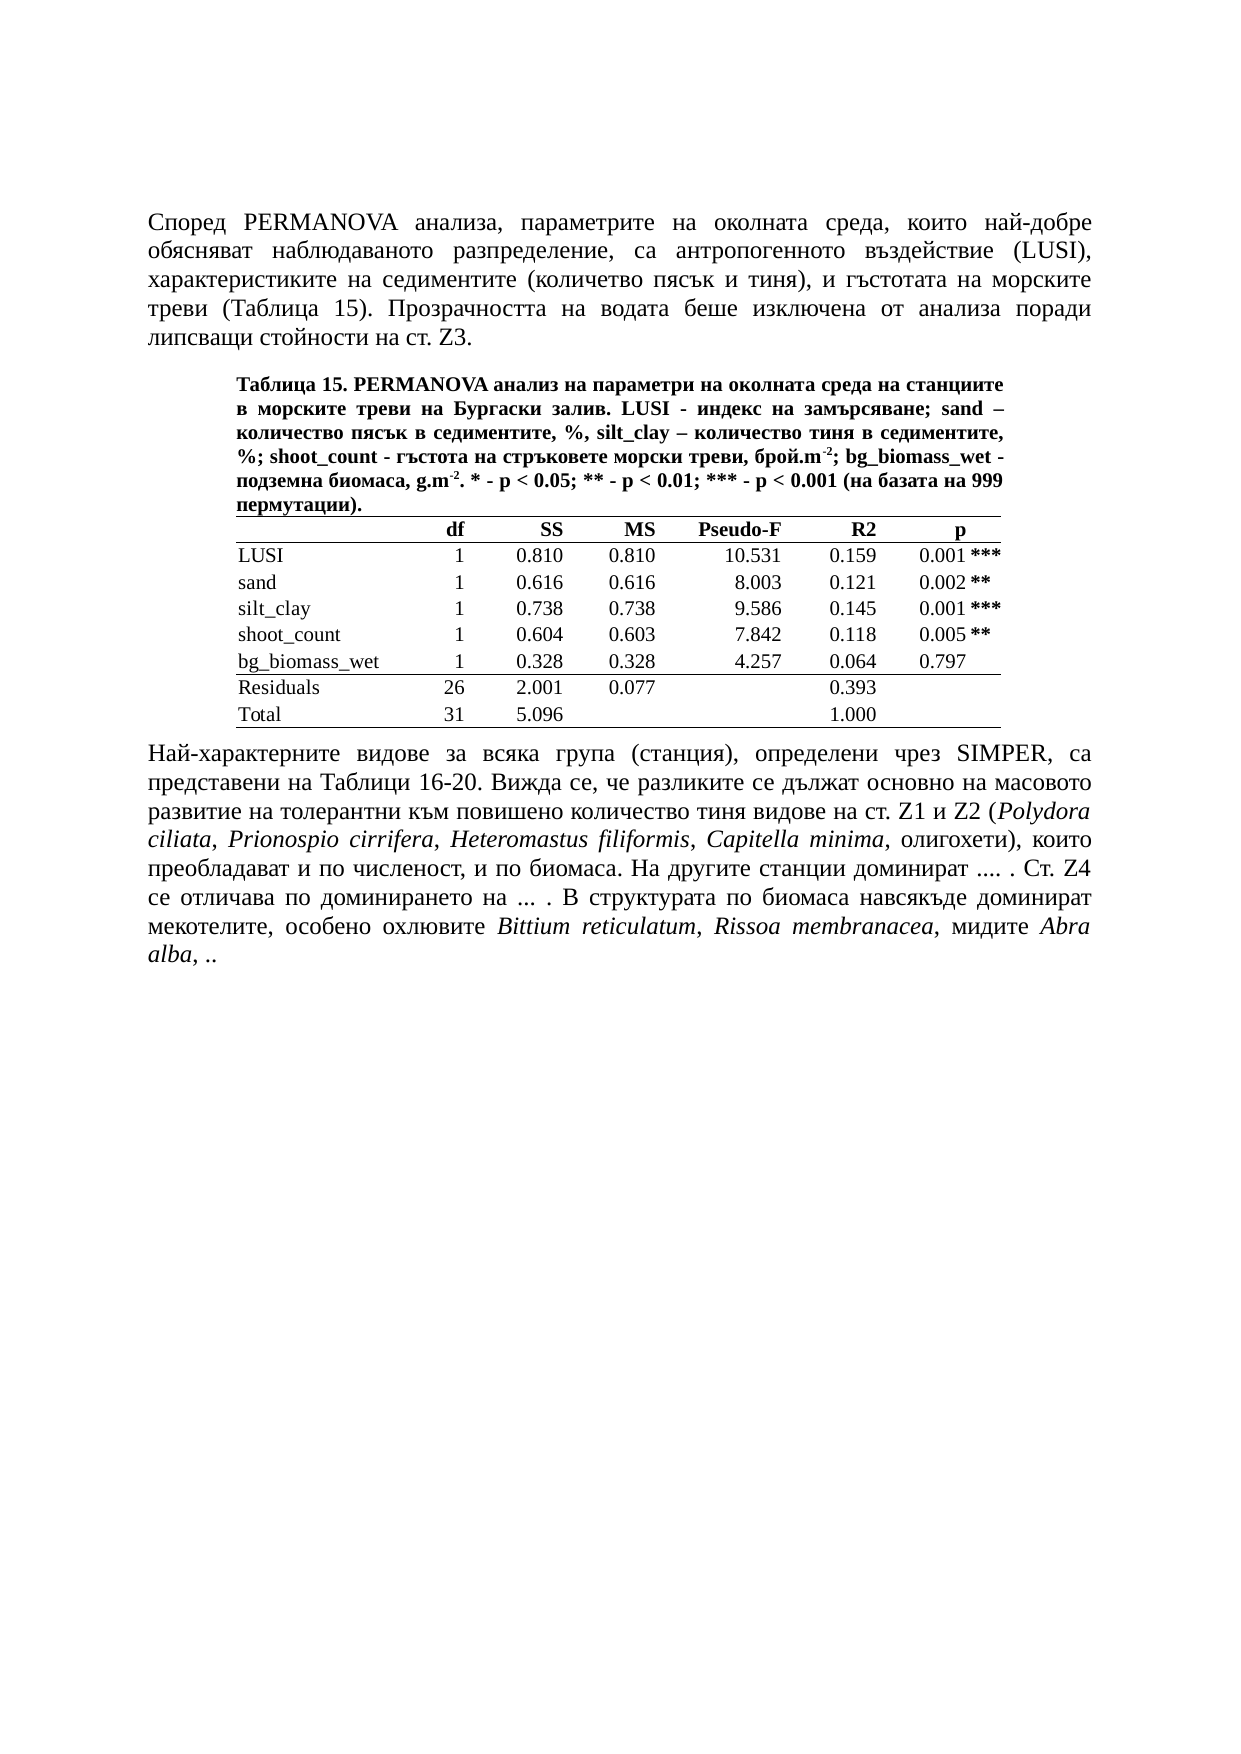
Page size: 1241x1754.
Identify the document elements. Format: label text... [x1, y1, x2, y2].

text Най-характерните видове за всяка група (станция), определени чрез SIMPER, са представени на Таблици 16-20. Вижда се, че разликите се дължат основно на масовото развитие на толерантни към повишено количество тиня видове на ст. Z1 и Z2 (Polydora ciliata, Prionospio cirrifera, Heteromastus filiformis, Capitella minima, олигохети), които преобладават и по численост, и по биомаса. На другите станции доминират .... . Ст. Z4 се отличава по доминирането на ... . В структурата по биомаса навсякъде доминират мекотелите, особено охлювите Bittium reticulatum, Rissoa membranacea, мидите Abra alba, .. [148, 350, 1093, 968]
text Според PERMANOVA анализа, параметрите на околната среда, които най-добре обясняват наблюдаваното разпределение, са антропогенното въздействие (LUSI), характеристиките на седиментите (количетво пясък и тиня), и гъстотата на морските треви (Таблица 15). Прозрачността на водата беше изключена от анализа поради липсващи стойности на ст. Z3. [148, 207, 1093, 350]
text Таблица 15. PERMANOVA анализ на параметри на околната среда на станциите в морските треви на Бургаски залив. LUSI - индекс на замърсяване; sand – количество пясък в седиментите, %, silt_clay – количество тиня в седиментите, %; shoot_count - гъстота на стръковете морски треви, брой.m-2; bg_biomass_wet - подземна биомаса, g.m-2. * - p < 0.05; ** - p < 0.01; *** - p < 0.001 (на базата на 999 пермутации). [236, 372, 1004, 729]
